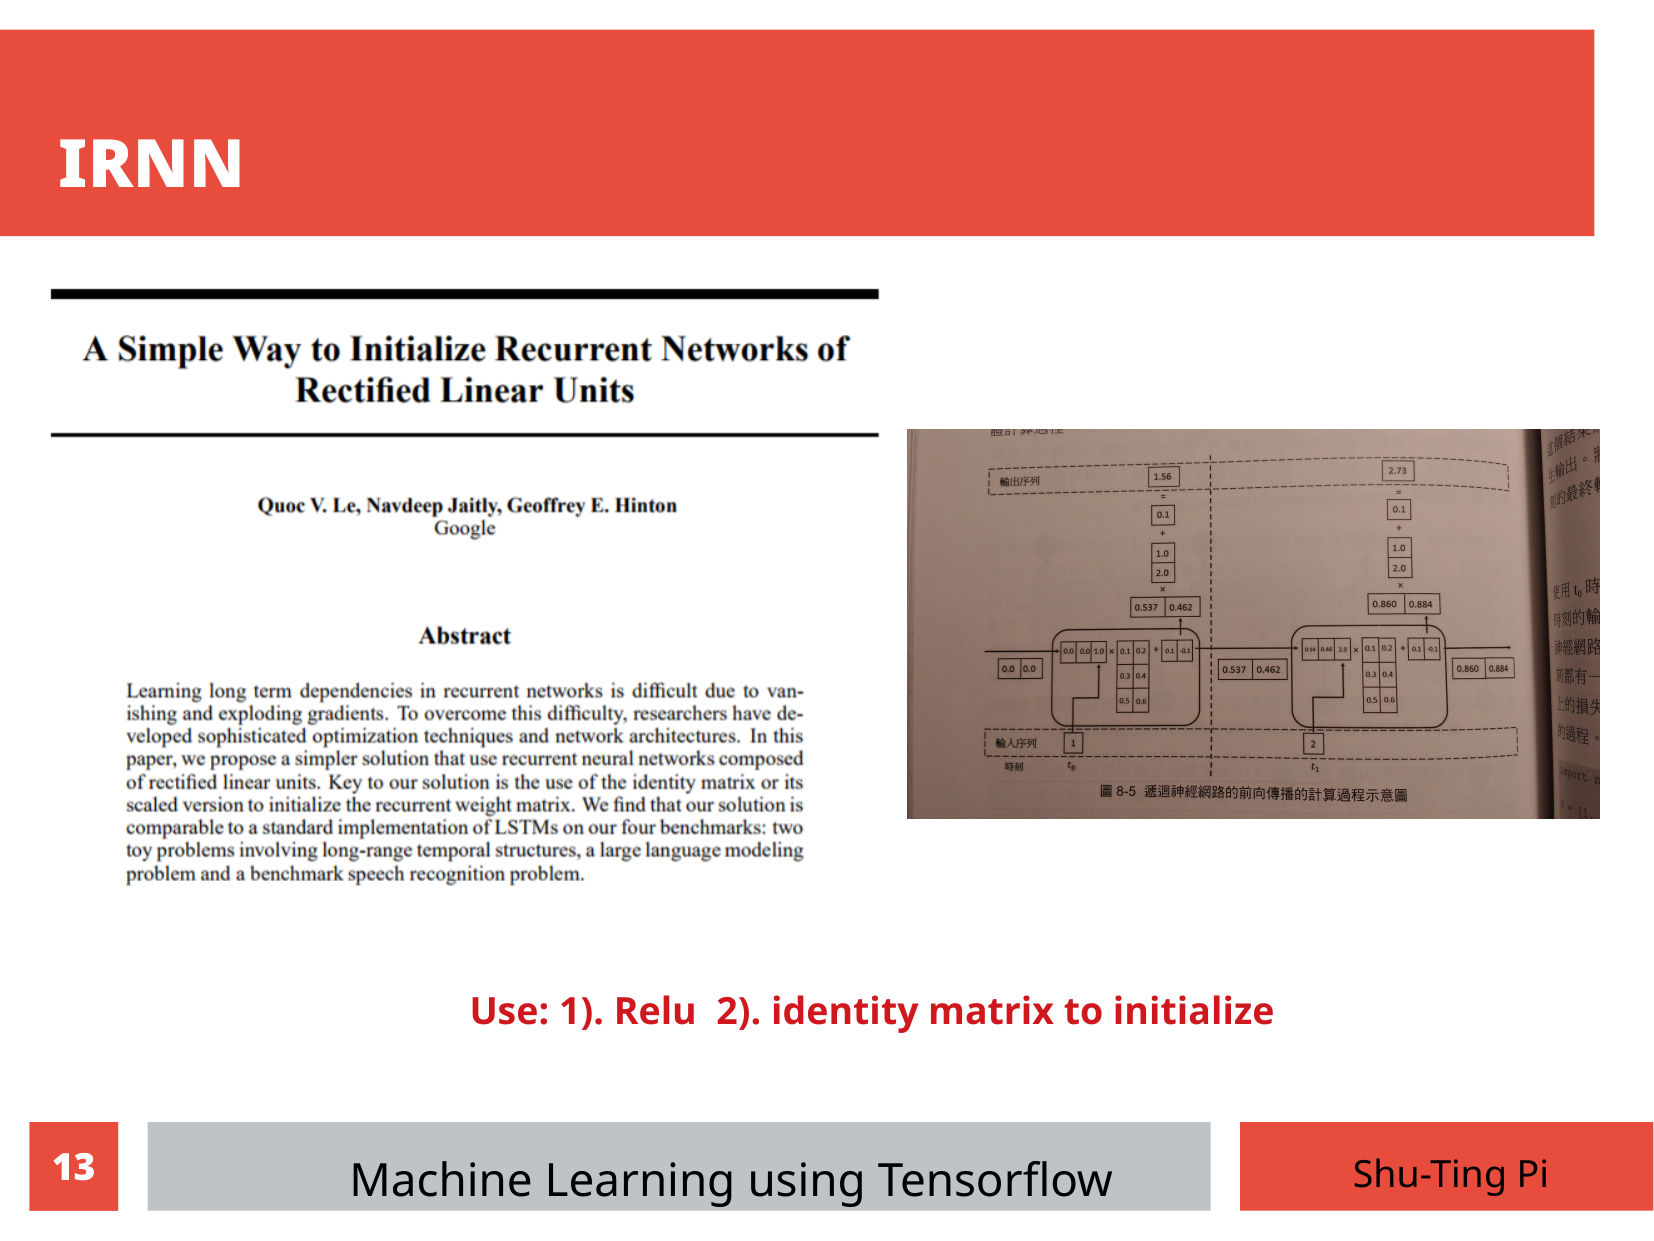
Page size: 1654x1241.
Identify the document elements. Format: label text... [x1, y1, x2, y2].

text_box Use: 1). Relu 2). identity matrix to initialize [454, 977, 1198, 1040]
text_box Shu-Ting Pi [1338, 1140, 1573, 1203]
text_box Machine Learning using Tensorflow [334, 1139, 1220, 1241]
title IRNN [59, 59, 1595, 207]
picture [16, 269, 1600, 906]
